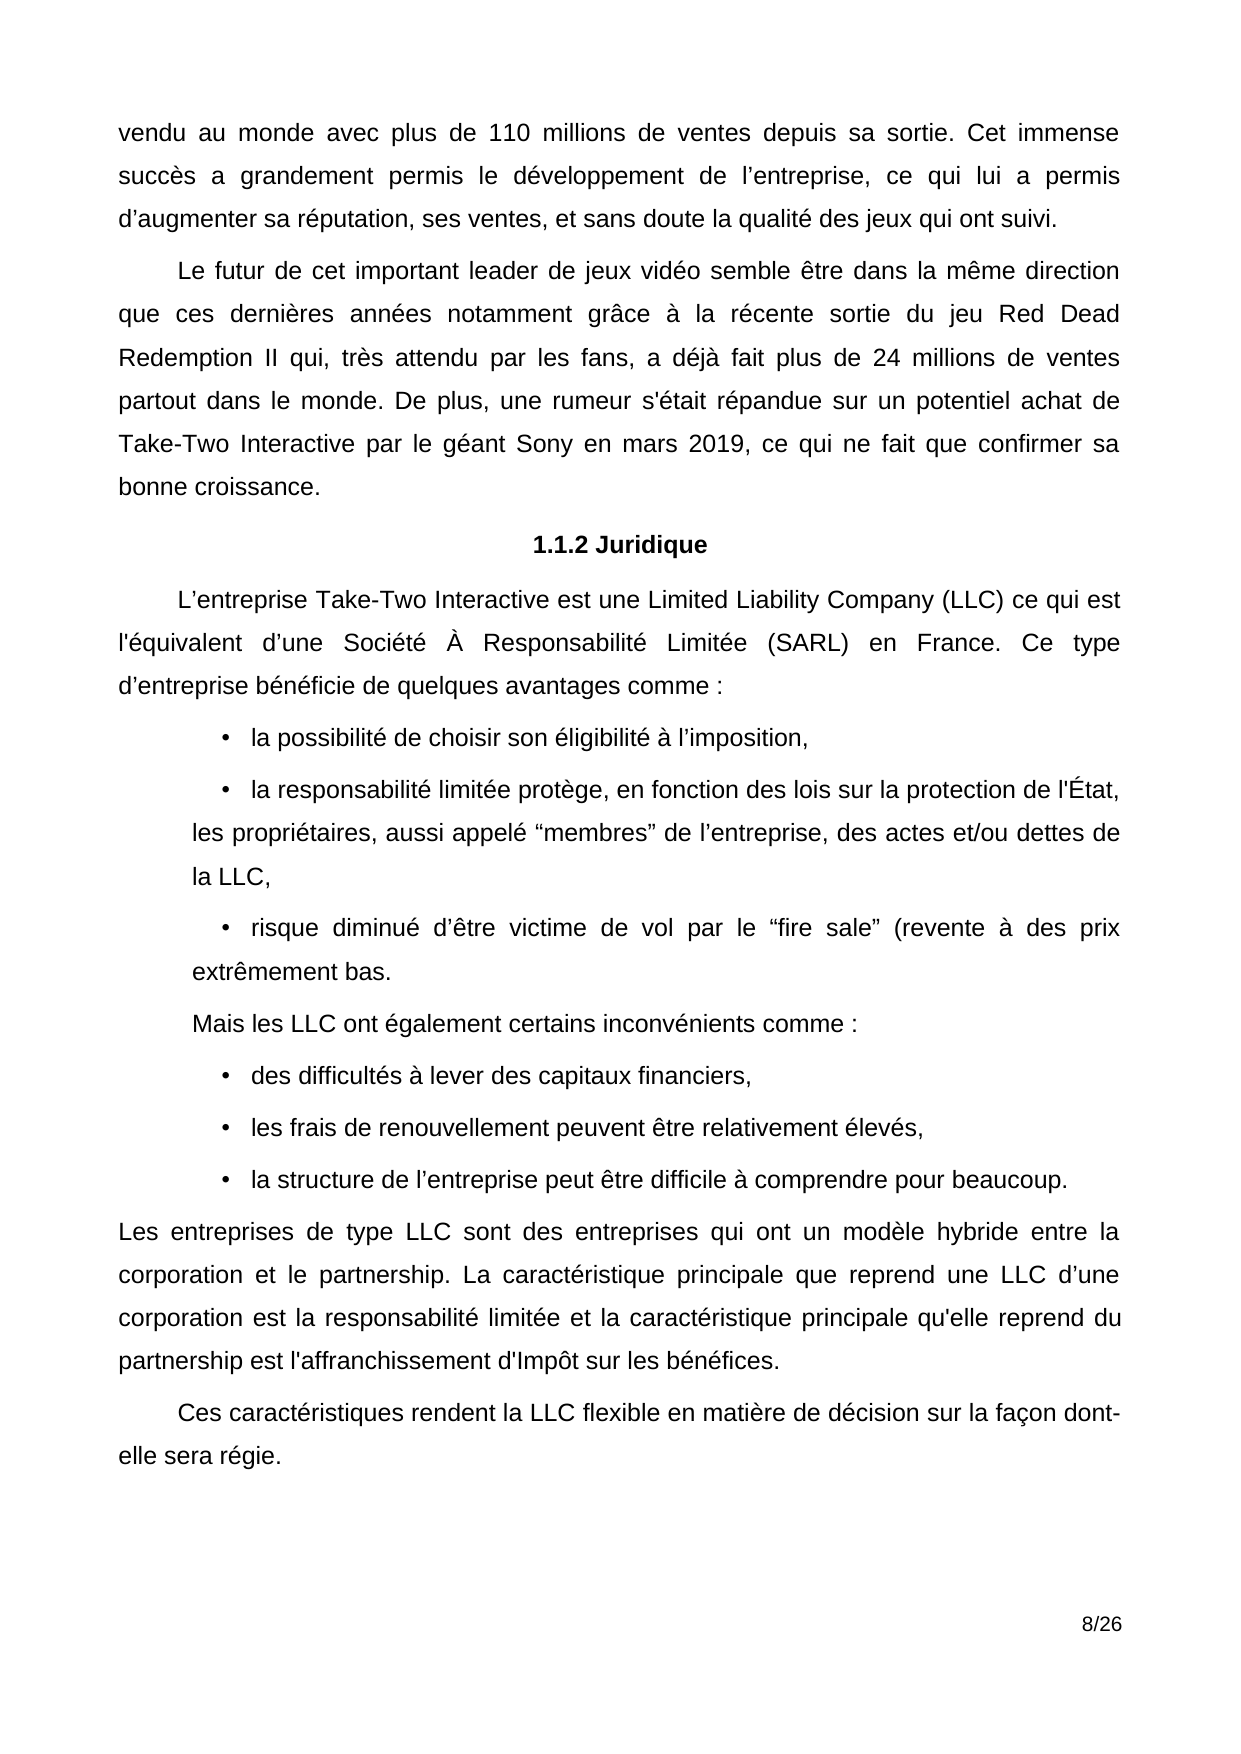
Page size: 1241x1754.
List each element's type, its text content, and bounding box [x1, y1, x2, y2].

list risque diminué d’être victime de vol par le “fire sale” (revente à des prix extrêmement bas. [162, 913, 1122, 985]
list les frais de renouvellement peuvent être relativement élevés, [162, 1113, 1122, 1142]
list la structure de l’entreprise peut être difficile à comprendre pour beaucoup. [162, 1165, 1122, 1194]
text Les entreprises de type LLC sont des entreprises qui ont un modèle hybride entre la corporation et le partnership. La caractéristique principale que reprend une LLC d’une corporation est la responsabilité limitée et la caractéristique principale qu'elle reprend du partnership est l'affranchissement d'Impôt sur les bénéfices. [118, 1217, 1122, 1375]
text vendu au monde avec plus de 110 millions de ventes depuis sa sortie. Cet immense succès a grandement permis le développement de l’entreprise, ce qui lui a permis d’augmenter sa réputation, ses ventes, et sans doute la qualité des jeux qui ont suivi. [118, 118, 1122, 233]
list des difficultés à lever des capitaux financiers, [162, 1061, 1122, 1089]
subtitle Juridique [130, 530, 1110, 559]
text Le futur de cet important leader de jeux vidéo semble être dans la même direction que ces dernières années notamment grâce à la récente sortie du jeu Red Dead Redemption II qui, très attendu par les fans, a déjà fait plus de 24 millions de ventes partout dans le monde. De plus, une rumeur s'était répandue sur un potentiel achat de Take-Two Interactive par le géant Sony en mars 2019, ce qui ne fait que confirmer sa bonne croissance. [118, 256, 1122, 501]
text Ces caractéristiques rendent la LLC flexible en matière de décision sur la façon dont-elle sera régie. [118, 1398, 1122, 1470]
list la responsabilité limitée protège, en fonction des lois sur la protection de l'État, les propriétaires, aussi appelé “membres” de l’entreprise, des actes et/ou dettes de la LLC, [162, 775, 1122, 890]
list la possibilité de choisir son éligibilité à l’imposition, [162, 723, 1122, 752]
text Mais les LLC ont également certains inconvénients comme : [118, 1009, 1122, 1037]
text L’entreprise Take-Two Interactive est une Limited Liability Company (LLC) ce qui est l'équivalent d’une Société À Responsabilité Limitée (SARL) en France. Ce type d’entreprise bénéficie de quelques avantages comme : [118, 585, 1122, 700]
